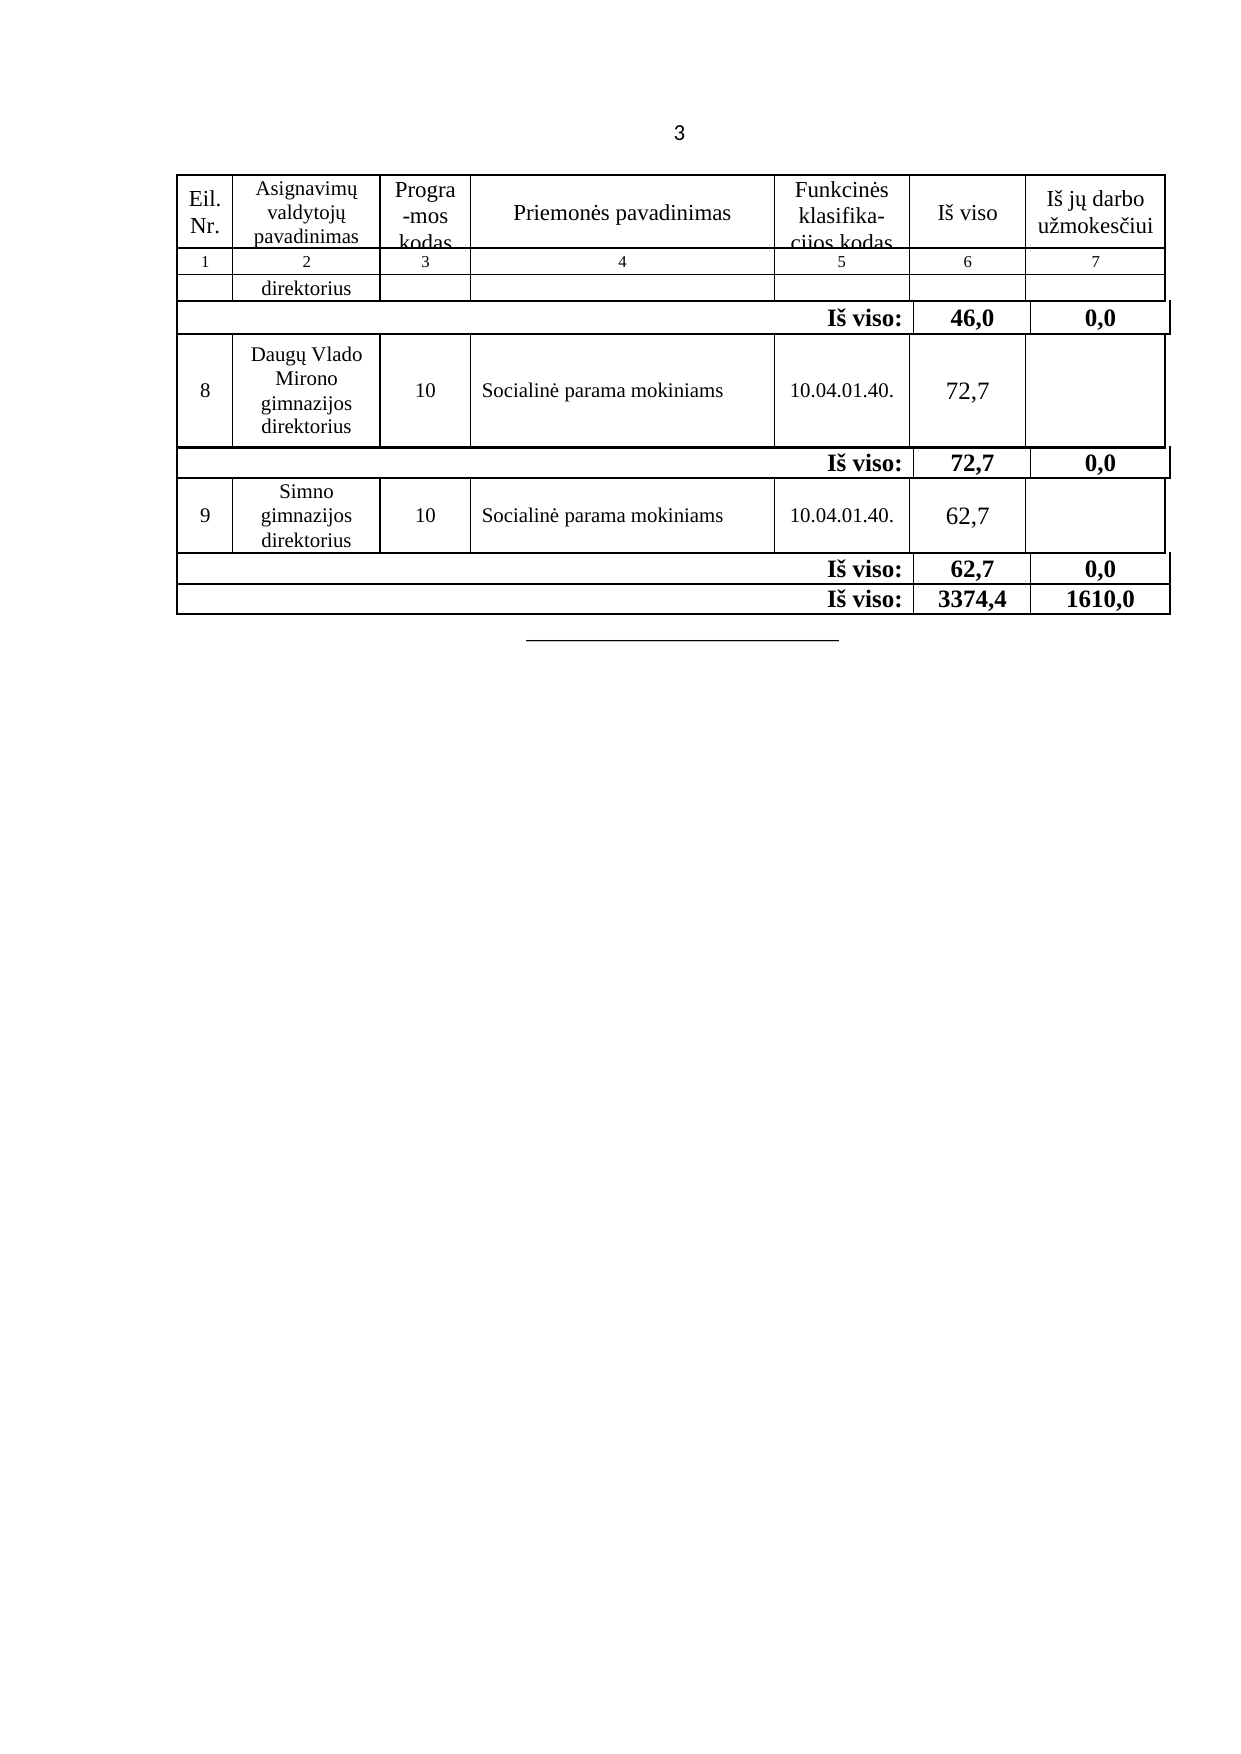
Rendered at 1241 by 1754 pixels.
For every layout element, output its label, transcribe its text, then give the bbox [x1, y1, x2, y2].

table_cell 4 [471, 249, 774, 273]
table_cell 10.04.01.40. [775, 479, 909, 552]
table_cell [471, 275, 774, 299]
table_cell 0,0 [1031, 300, 1169, 332]
table_cell 9 [178, 479, 232, 552]
table_cell [1166, 247, 1194, 273]
table_cell [1166, 477, 1194, 552]
table_cell 62,7 [910, 479, 1025, 552]
table_cell 2 [233, 249, 379, 273]
table_cell [1194, 333, 1199, 446]
table_cell 1610,0 [1031, 585, 1169, 613]
table_cell Iš viso: [178, 449, 913, 477]
table_cell [1171, 300, 1199, 332]
table_cell 3374,4 [914, 585, 1030, 613]
table_cell Iš viso: [178, 554, 913, 582]
table_header Iš viso [910, 176, 1025, 247]
table_cell Simno gimnazijos direktorius [233, 479, 379, 552]
table_cell [1171, 446, 1199, 477]
table_header Asignavimų valdytojų pavadinimas [233, 176, 379, 247]
table_cell [1171, 583, 1199, 613]
table_cell [1166, 333, 1194, 446]
table_cell direktorius [233, 275, 379, 299]
table_cell 10 [381, 335, 470, 446]
table_cell [381, 275, 470, 299]
table_cell [1194, 219, 1199, 247]
table_cell 7 [1026, 249, 1164, 273]
table_cell [1026, 275, 1164, 299]
table_cell [1194, 274, 1199, 299]
table_cell [1026, 479, 1164, 552]
table_cell Daugų Vlado Mirono gimnazijos direktorius [233, 335, 379, 446]
table_cell [1166, 219, 1194, 247]
table_cell [775, 275, 909, 299]
table_cell [1194, 247, 1199, 273]
table_cell [1026, 335, 1164, 446]
table_cell [1166, 274, 1194, 299]
table_header [1170, 174, 1194, 219]
table_cell 62,7 [914, 554, 1030, 582]
table_cell 1 [178, 249, 232, 273]
table_header Priemonės pavadinimas [471, 176, 774, 247]
table_cell 72,7 [910, 335, 1025, 446]
table_header Progra-mos kodas [381, 176, 470, 247]
table_cell Iš viso: [178, 302, 913, 332]
table_cell 5 [775, 249, 909, 273]
table_cell 10 [381, 479, 470, 552]
table_cell [1171, 552, 1199, 582]
table_cell 46,0 [914, 302, 1030, 332]
table_cell [910, 275, 1025, 299]
text _________________________ [177, 615, 1181, 644]
table_cell Socialinė parama mokiniams [471, 335, 774, 446]
table_header Eil. Nr. [178, 176, 232, 247]
table_cell 3 [381, 249, 470, 273]
table_cell 0,0 [1031, 446, 1169, 477]
table_header [1166, 174, 1170, 219]
table_cell [178, 275, 232, 299]
table_header Iš jų darbo užmokesčiui [1026, 176, 1164, 247]
table_cell Iš viso: [178, 585, 913, 613]
table_cell 0,0 [1031, 552, 1169, 582]
table_cell 10.04.01.40. [775, 335, 909, 446]
table_cell 6 [910, 249, 1025, 273]
table_cell 72,7 [914, 449, 1030, 477]
table_header [1194, 174, 1199, 219]
table_header Funkcinės klasifika-cijos kodas [775, 176, 909, 247]
table_cell [1194, 477, 1199, 552]
table_cell Socialinė parama mokiniams [471, 479, 774, 552]
table_cell 8 [178, 335, 232, 446]
